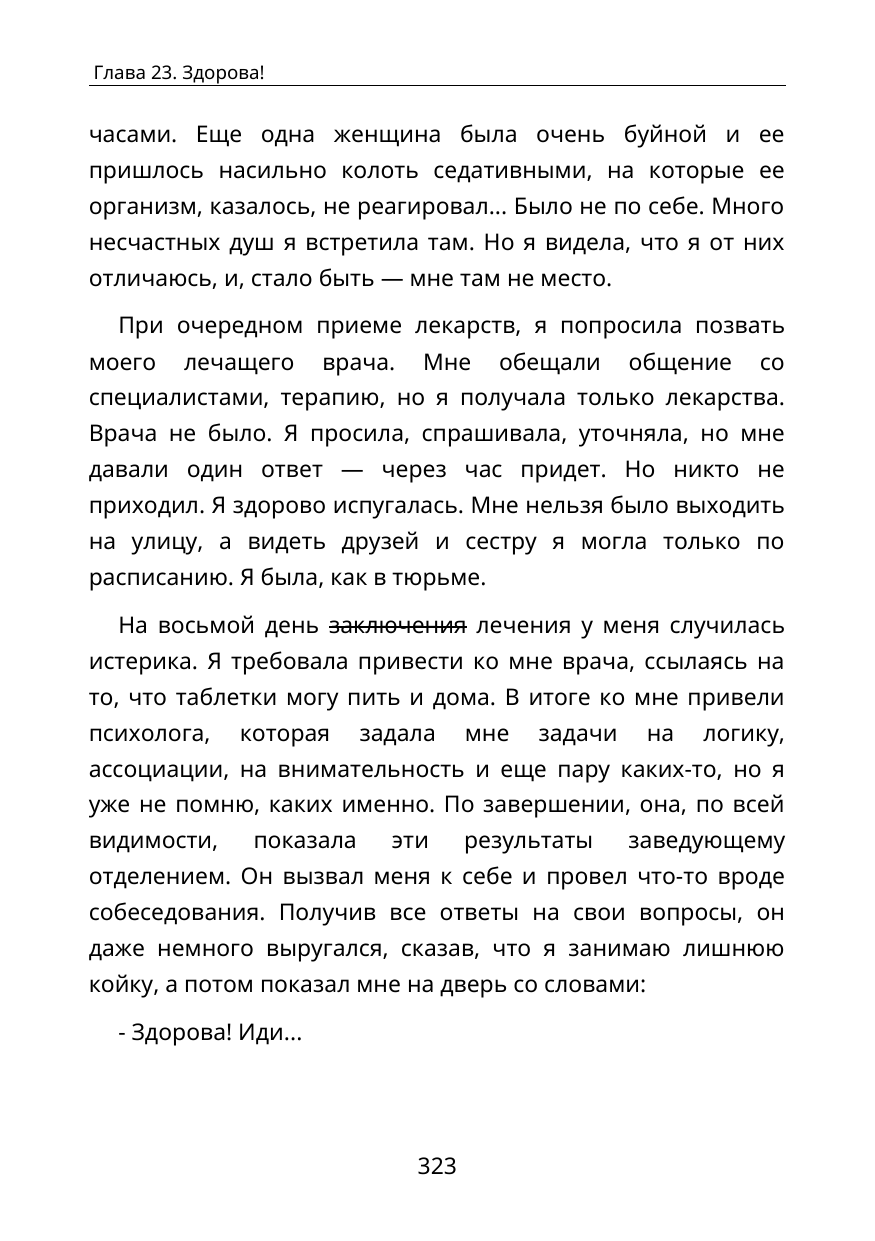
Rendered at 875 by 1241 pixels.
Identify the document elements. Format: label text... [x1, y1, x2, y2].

text часами. Еще одна женщина была очень буйной и ее пришлось насильно колоть седативными, на которые ее организм, казалось, не реагировал... Было не по себе. Много несчастных душ я встретила там. Но я видела, что я от них отличаюсь, и, стало быть — мне там не место. [88, 118, 786, 293]
text На восьмой день заключения лечения у меня случилась истерика. Я требовала привести ко мне врача, ссылаясь на то, что таблетки могу пить и дома. В итоге ко мне привели психолога, которая задала мне задачи на логику, ассоциации, на внимательность и еще пару каких-то, но я уже не помню, каких именно. По завершении, она, по всей видимости, показала эти результаты заведующему отделением. Он вызвал меня к себе и провел что-то вроде собеседования. Получив все ответы на свои вопросы, он даже немного выругался, сказав, что я занимаю лишнюю койку, а потом показал мне на дверь со словами: [88, 609, 786, 999]
text - Здорова! Иди... [88, 1016, 786, 1047]
text При очередном приеме лекарств, я попросила позвать моего лечащего врача. Мне обещали общение со специалистами, терапию, но я получала только лекарства. Врача не было. Я просила, спрашивала, уточняла, но мне давали один ответ — через час придет. Но никто не приходил. Я здорово испугалась. Мне нельзя было выходить на улицу, а видеть друзей и сестру я могла только по расписанию. Я была, как в тюрьме. [88, 309, 786, 592]
